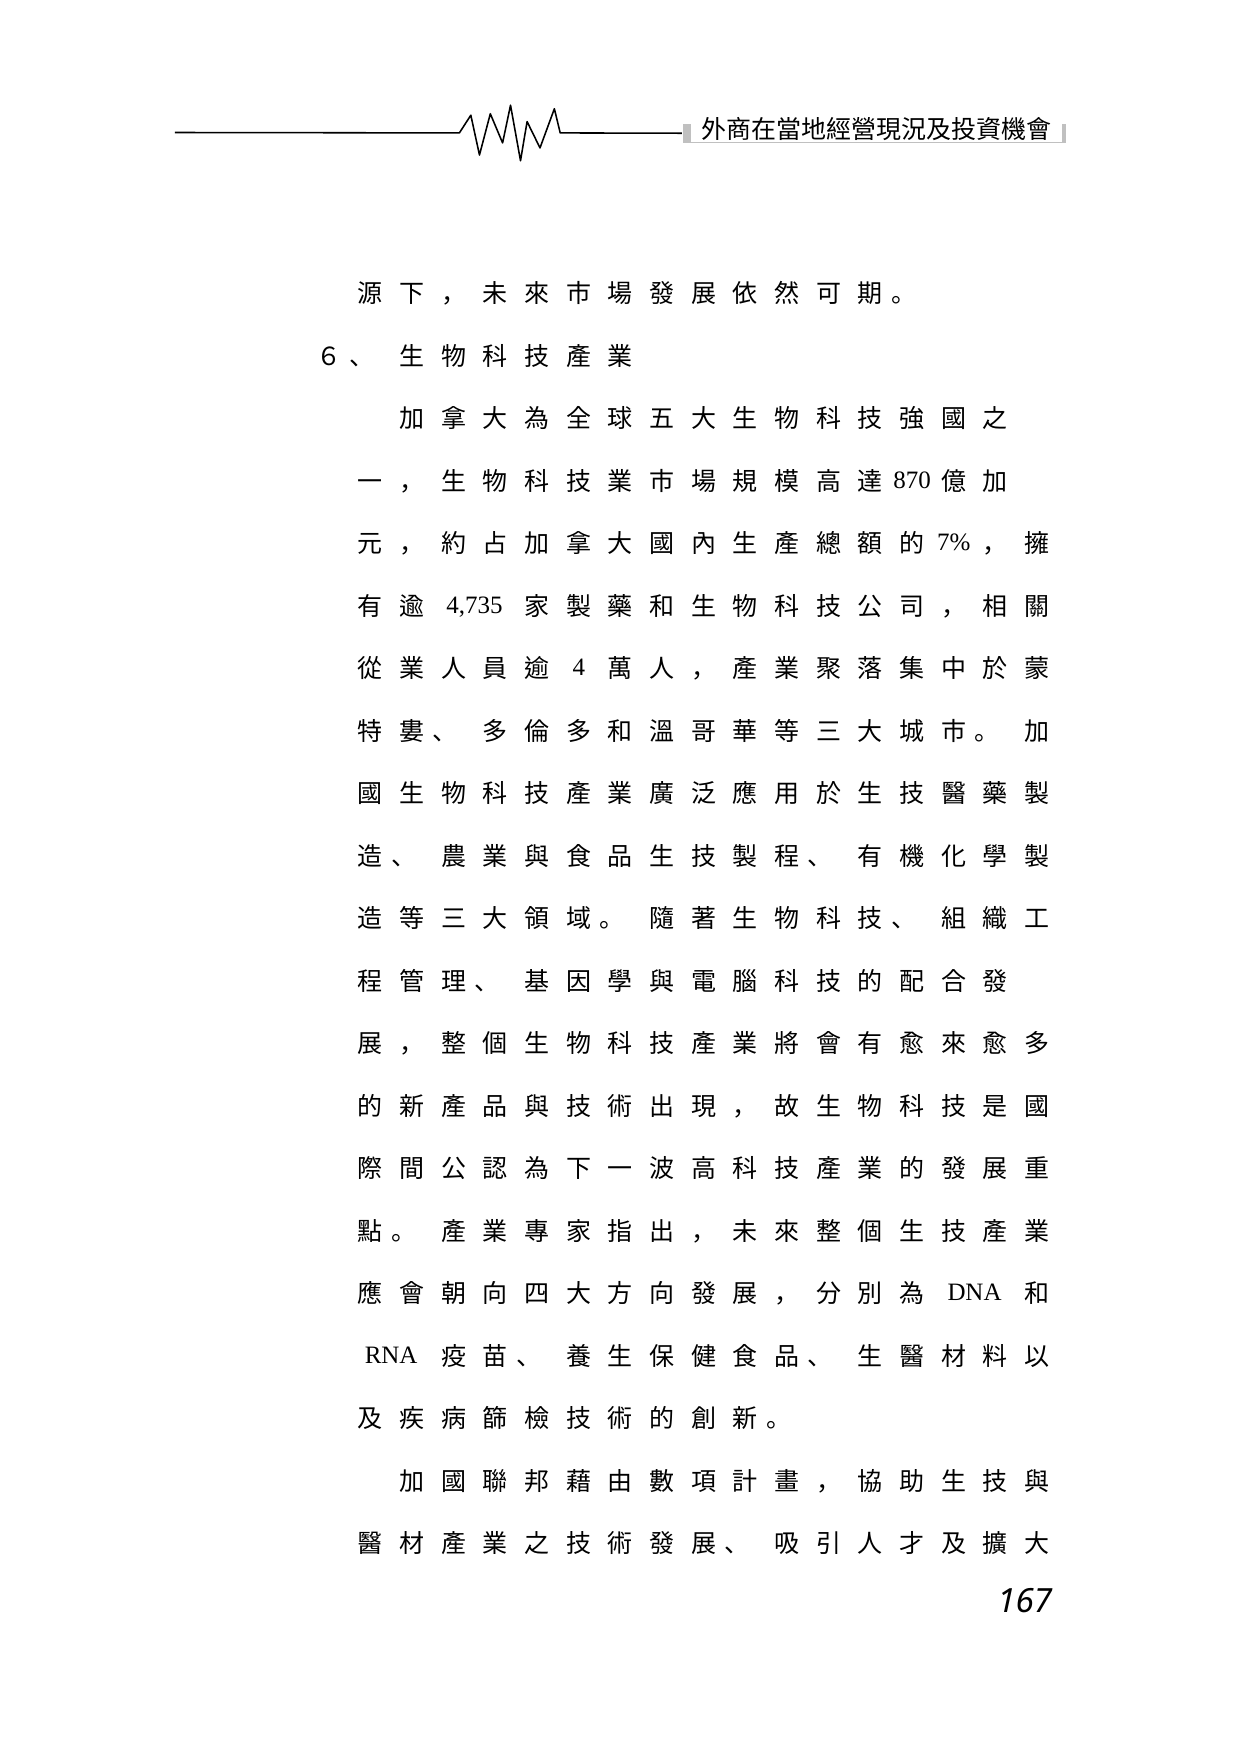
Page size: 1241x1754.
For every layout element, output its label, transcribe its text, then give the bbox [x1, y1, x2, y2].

text 加國聯邦藉由數項計畫，協助生技與醫材產業之技術發展、吸引人才及擴大 [330, 1438, 1058, 1563]
text 源下，未來市場發展依然可期。 [330, 250, 1058, 313]
text ６、生物科技產業 [281, 313, 1058, 375]
text 加拿大為全球五大生物科技強國之一，生物科技業市場規模高達870億加元，約占加拿大國內生產總額的7%，擁有逾4,735家製藥和生物科技公司，相關從業人員逾4萬人，產業聚落集中於蒙特婁、多倫多和溫哥華等三大城市。加國生物科技產業廣泛應用於生技醫藥製造、農業與食品生技製程、有機化學製造等三大領域。隨著生物科技、組織工程管理、基因學與電腦科技的配合發展，整個生物科技產業將會有愈來愈多的新產品與技術出現，故生物科技是國際間公認為下一波高科技產業的發展重點。產業專家指出，未來整個生技產業應會朝向四大方向發展，分別為DNA和RNA疫苗、養生保健食品、生醫材料以及疾病篩檢技術的創新。 [330, 375, 1058, 1438]
